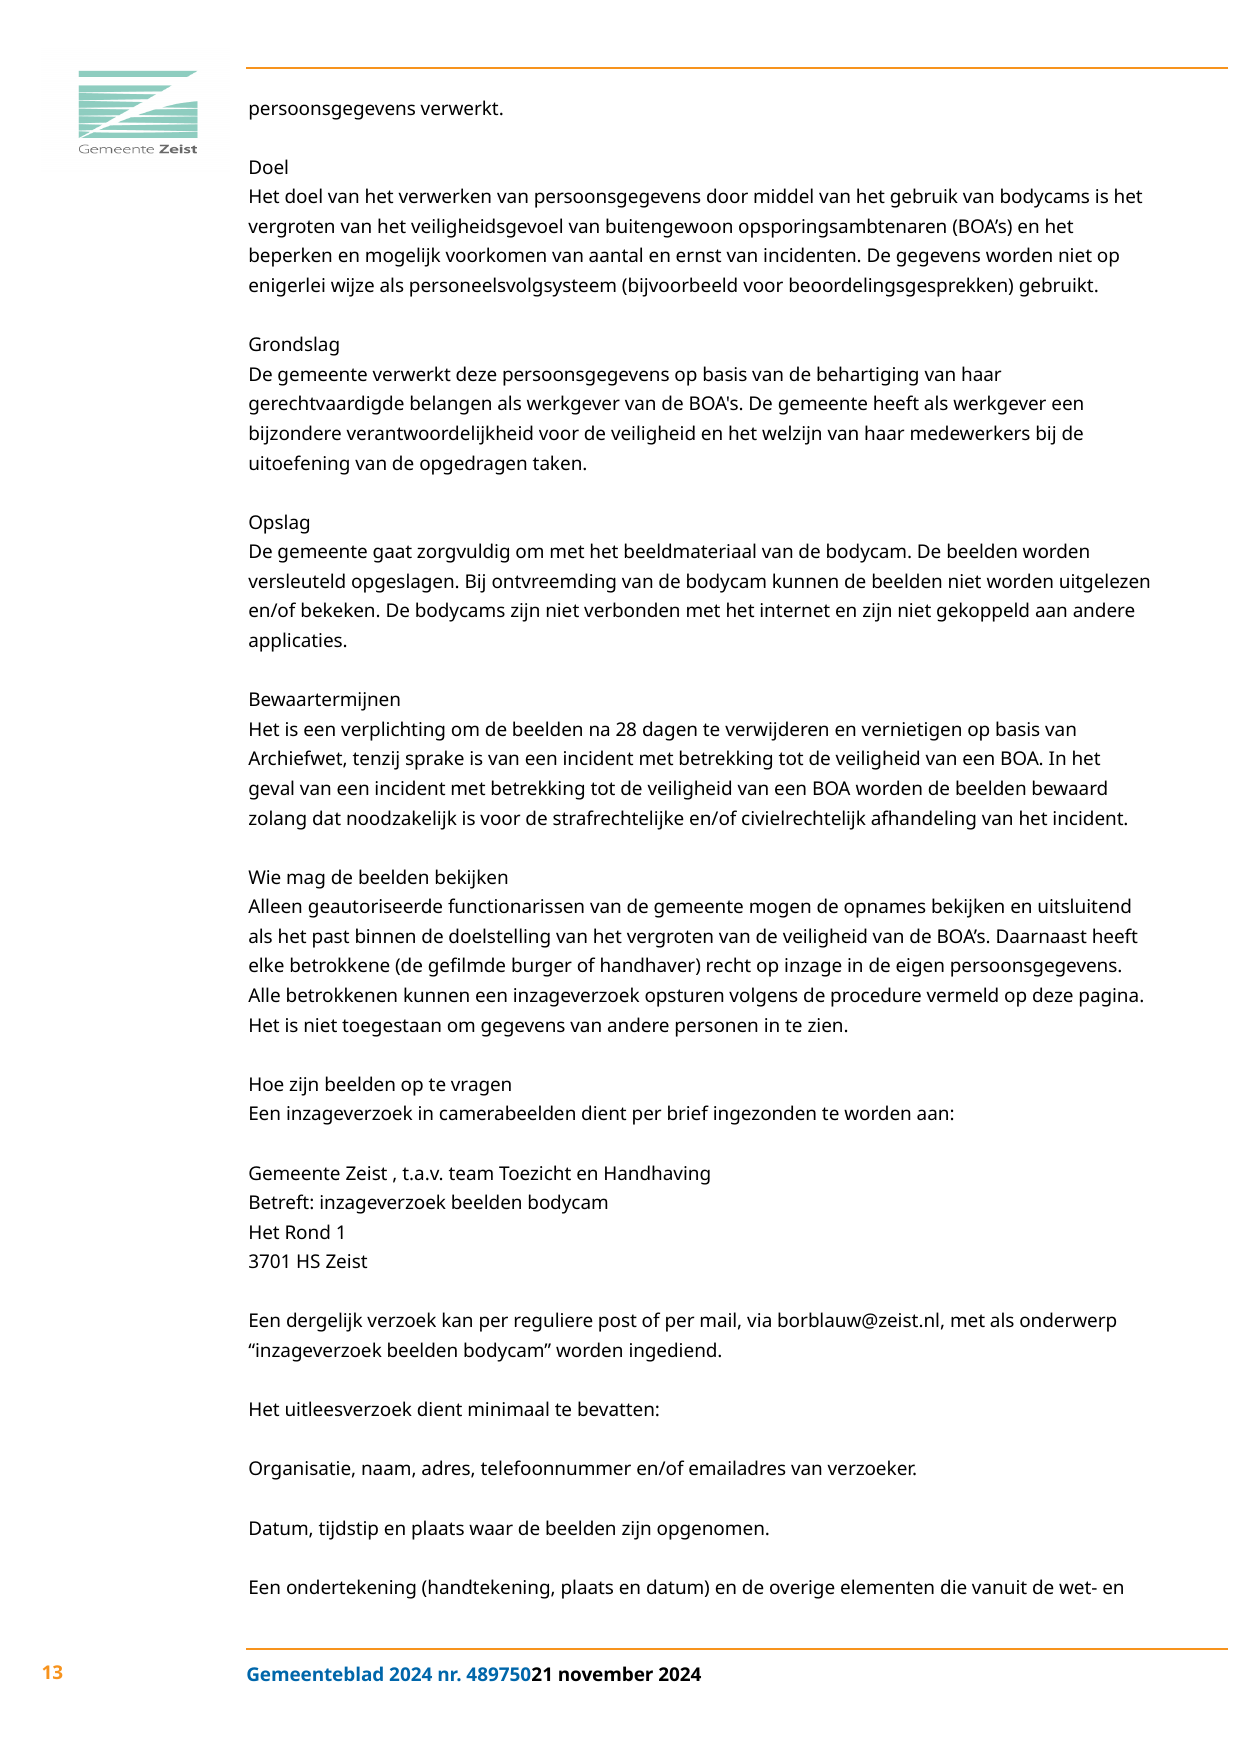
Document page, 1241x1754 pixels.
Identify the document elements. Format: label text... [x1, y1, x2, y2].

text De gemeente verwerkt deze persoonsgegevens op basis van de behartiging van haar gerechtvaardigde belangen als werkgever van de BOA's. De gemeente heeft als werkgever een bijzondere verantwoordelijkheid voor de veiligheid en het welzijn van haar medewerkers bij de uitoefening van de opgedragen taken. [248, 361, 1152, 476]
text Doel [248, 154, 1152, 180]
text De gemeente gaat zorgvuldig om met het beeldmateriaal van de bodycam. De beelden worden versleuteld opgeslagen. Bij ontvreemding van de bodycam kunnen de beelden niet worden uitgelezen en/of bekeken. De bodycams zijn niet verbonden met het internet en zijn niet gekoppeld aan andere applicaties. [248, 538, 1152, 653]
text Alleen geautoriseerde functionarissen van de gemeente mogen de opnames bekijken en uitsluitend als het past binnen de doelstelling van het vergroten van de veiligheid van de BOA’s. Daarnaast heeft elke betrokkene (de gefilmde burger of handhaver) recht op inzage in de eigen persoonsgegevens. Alle betrokkenen kunnen een inzageverzoek opsturen volgens de procedure vermeld op deze pagina. Het is niet toegestaan om gegevens van andere personen in te zien. [248, 893, 1152, 1038]
text Een ondertekening (handtekening, plaats en datum) en de overige elementen die vanuit de wet- en [248, 1574, 1152, 1600]
text Het doel van het verwerken van persoonsgegevens door middel van het gebruik van bodycams is het vergroten van het veiligheidsgevoel van buitengewoon opsporingsambtenaren (BOA’s) en het beperken en mogelijk voorkomen van aantal en ernst van incidenten. De gegevens worden niet op enigerlei wijze als personeelsvolgsysteem (bijvoorbeeld voor beoordelingsgesprekken) gebruikt. [248, 183, 1152, 298]
text Datum, tijdstip en plaats waar de beelden zijn opgenomen. [248, 1515, 1152, 1541]
text Hoe zijn beelden op te vragen [248, 1071, 1152, 1097]
text persoonsgegevens verwerkt. [248, 95, 1152, 121]
text Het uitleesverzoek dient minimaal te bevatten: [248, 1396, 1152, 1422]
picture [41, 47, 231, 172]
text Een dergelijk verzoek kan per reguliere post of per mail, via borblauw@zeist.nl, met als onderwerp “inzageverzoek beelden bodycam” worden ingediend. [248, 1308, 1152, 1363]
text Gemeente Zeist , t.a.v. team Toezicht en Handhaving [248, 1160, 1152, 1186]
text Opslag [248, 509, 1152, 535]
text Een inzageverzoek in camerabeelden dient per brief ingezonden te worden aan: [248, 1101, 1152, 1126]
text Grondslag [248, 331, 1152, 357]
text Bewaartermijnen [248, 686, 1152, 712]
text Het is een verplichting om de beelden na 28 dagen te verwijderen en vernietigen op basis van Archiefwet, tenzij sprake is van een incident met betrekking tot de veiligheid van een BOA. In het geval van een incident met betrekking tot de veiligheid van een BOA worden de beelden bewaard zolang dat noodzakelijk is voor de strafrechtelijke en/of civielrechtelijk afhandeling van het incident. [248, 716, 1152, 831]
text 3701 HS Zeist [248, 1248, 1152, 1274]
text Organisatie, naam, adres, telefoonnummer en/of emailadres van verzoeker. [248, 1456, 1152, 1481]
text Betreft: inzageverzoek beelden bodycam [248, 1189, 1152, 1215]
text Het Rond 1 [248, 1219, 1152, 1245]
text Wie mag de beelden bekijken [248, 864, 1152, 890]
